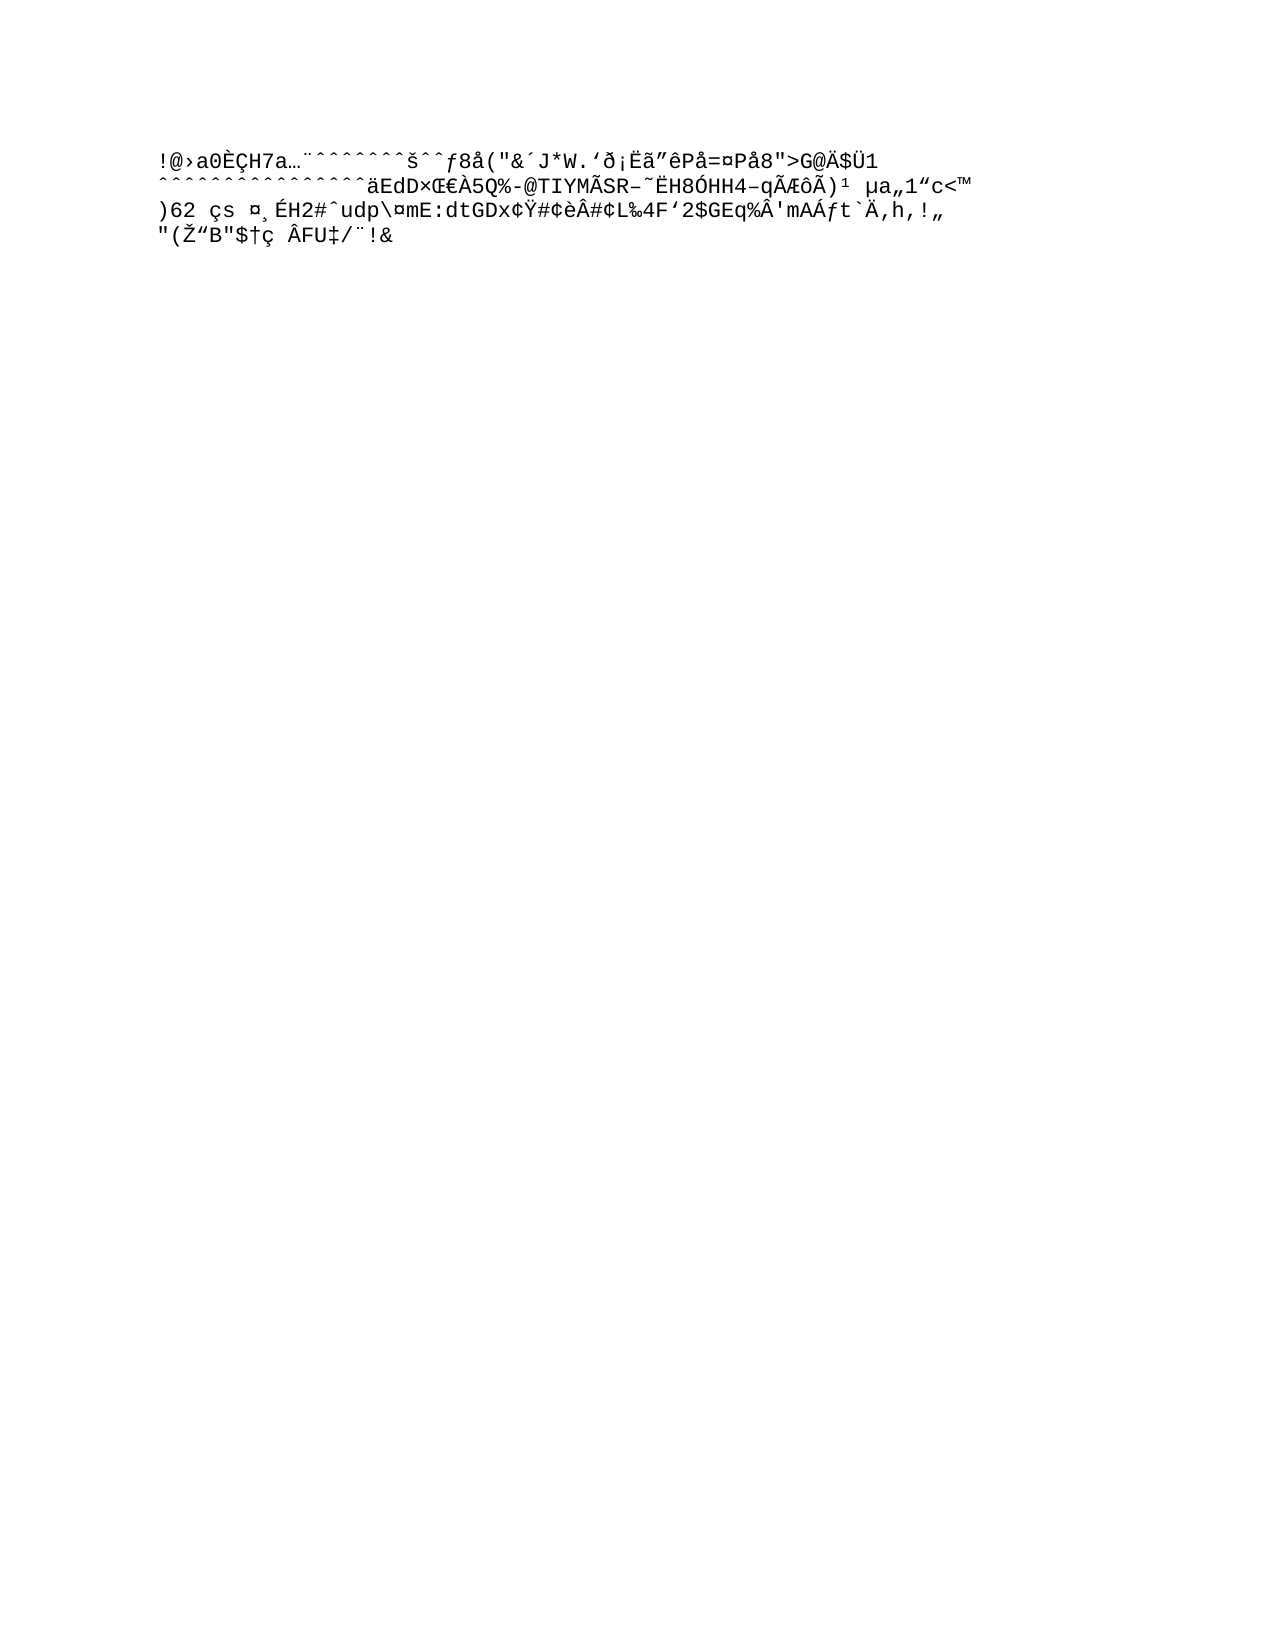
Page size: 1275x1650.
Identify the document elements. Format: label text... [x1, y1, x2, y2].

text !@›a0ÈÇH7a…¨ˆˆˆˆˆˆˆšˆˆƒ8å("&´J*­W.‘ð¡Ëã”êPå=¤På8">G@Ä$Ü1 ˆˆˆˆˆˆˆˆˆˆˆˆˆˆˆˆäEdD×Œ€À5Q%‑@TIYMÃSR–˜ËH­8ÓHH4–qÃÆôÃ)¹ µa„1“c<™ [156, 150, 1118, 199]
text )62 çs ¤¸ÉH2#ˆudp\¤mE:dtGDx¢Ÿ#¢èÂ#¢L‰4F‘2­$GEq%Â'mAÁƒt`Ä‚h,!„ [156, 199, 1118, 224]
text "(Ž“B"$†ç ÂFU‡/¨!& [156, 224, 1118, 249]
